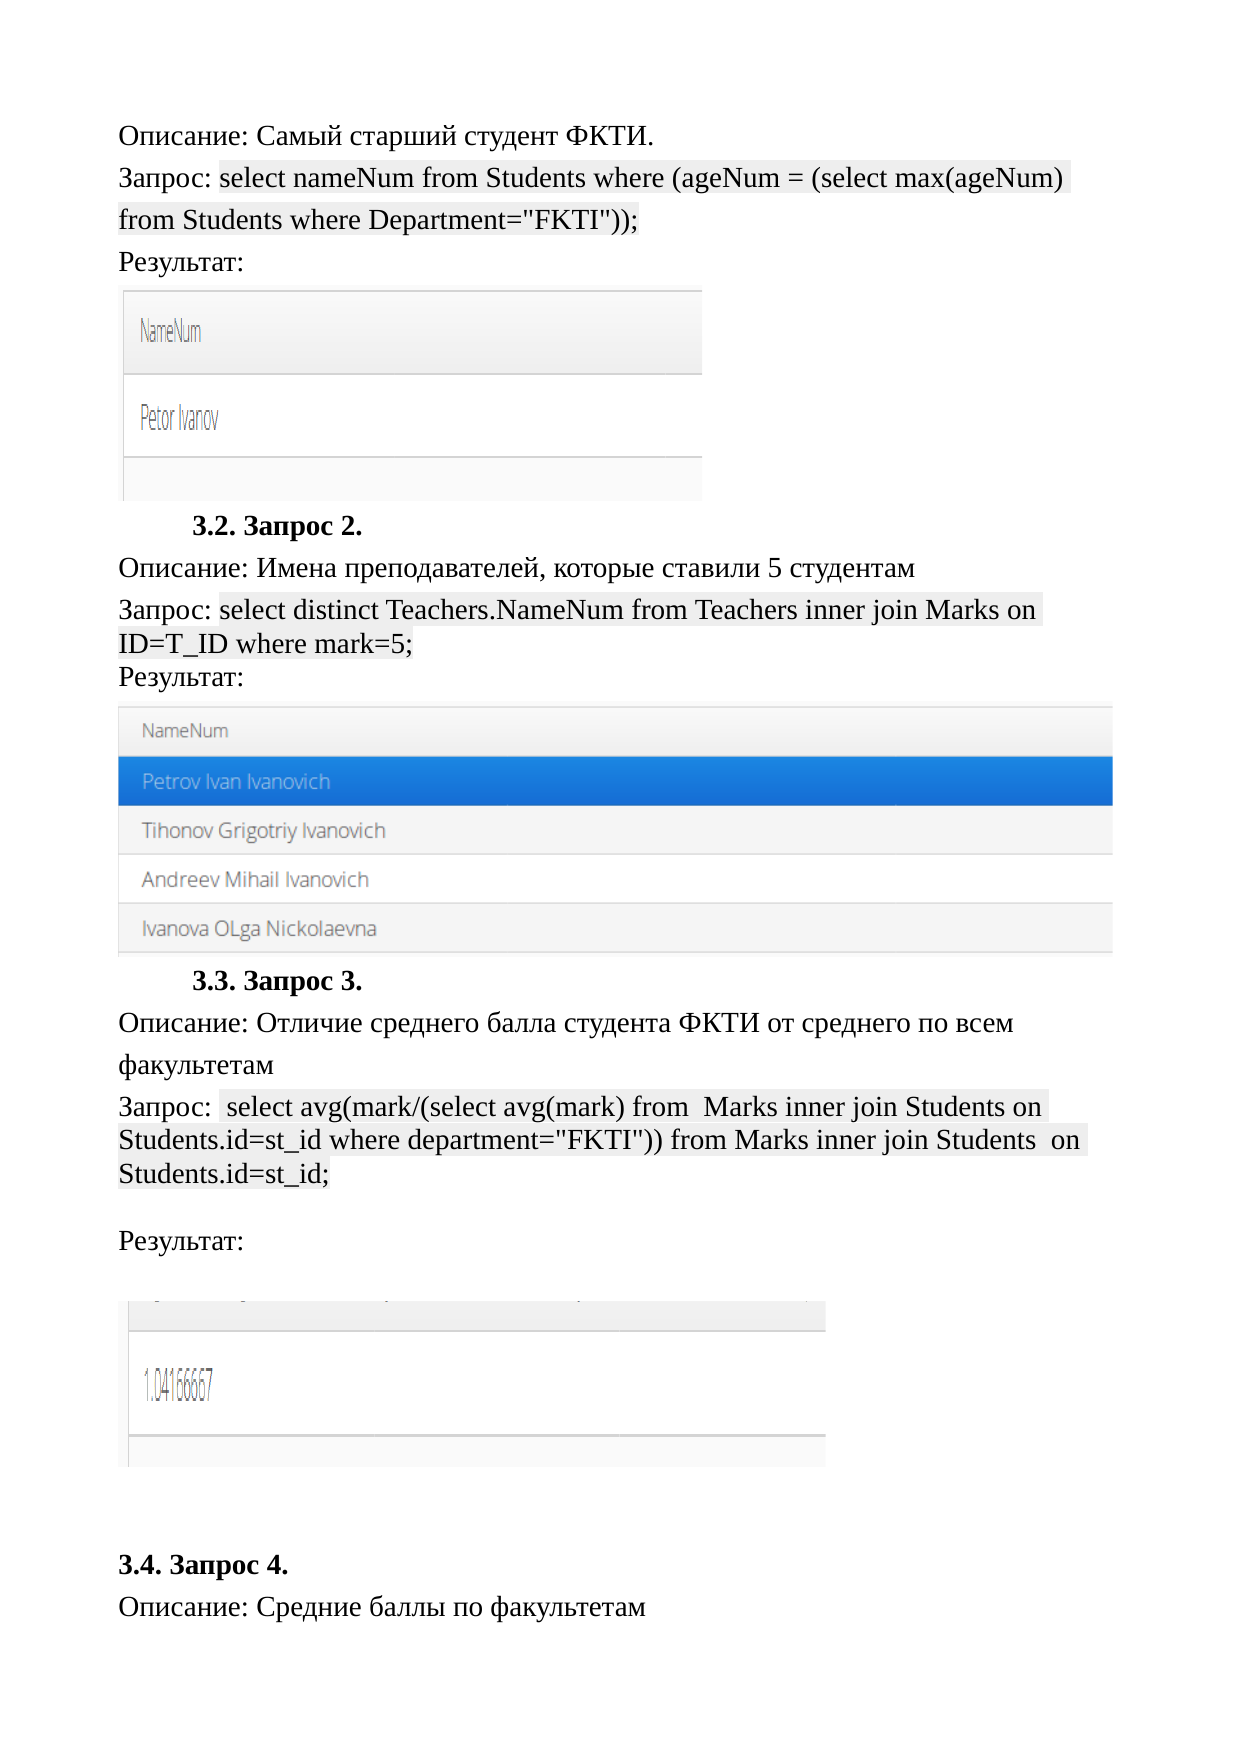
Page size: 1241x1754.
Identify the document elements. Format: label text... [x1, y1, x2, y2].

picture [319, 1301, 826, 1389]
text Описание: Отличие среднего балла студента ФКТИ от среднего по всем факультетам [118, 1005, 1122, 1081]
text Результат: [118, 659, 1122, 693]
text Описание: Имена преподавателей, которые ставили 5 студентам [118, 550, 1122, 584]
text Описание: Самый старший студент ФКТИ. [118, 118, 1122, 152]
text Запрос: select distinct Teachers.NameNum from Teachers inner join Marks on ID=T_ID where mark=5; [118, 592, 1122, 659]
text Запрос: select avg(mark/(select avg(mark) from Marks inner join Students on Students.id=st_id where department="FKTI")) from Marks inner join Students on Students.id=st_id; [118, 1089, 1122, 1189]
text Запрос: select nameNum from Students where (ageNum = (select max(ageNum) from Students where Department="FKTI")); [118, 160, 1122, 235]
text 3.3. Запрос 3. [118, 963, 1122, 997]
text Описание: Средние баллы по факультетам [118, 1589, 1122, 1623]
picture [241, 285, 636, 395]
text 3.4. Запрос 4. [118, 1547, 1122, 1581]
picture [376, 701, 1113, 864]
text Результат: [118, 244, 1122, 277]
text 3.2. Запрос 2. [118, 508, 1122, 542]
text Результат: [118, 1223, 1122, 1257]
